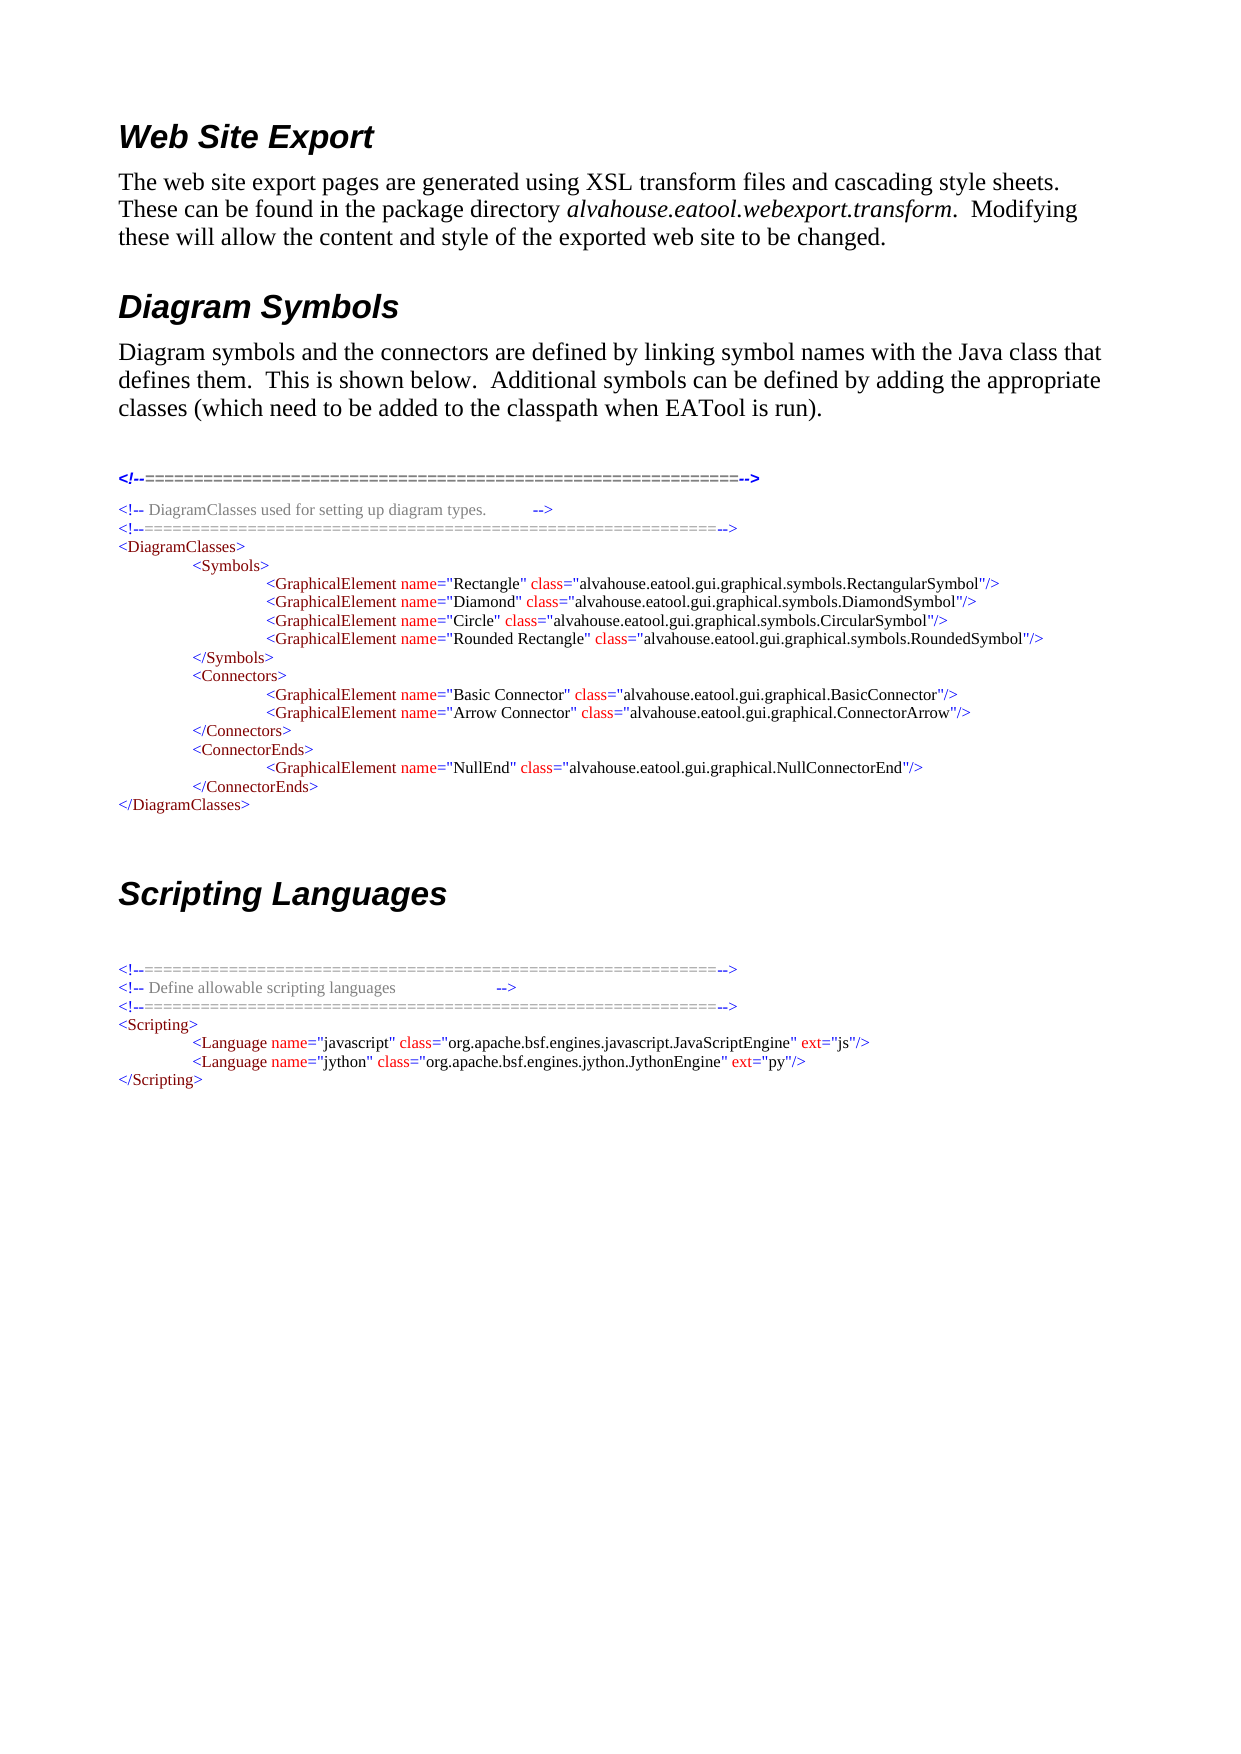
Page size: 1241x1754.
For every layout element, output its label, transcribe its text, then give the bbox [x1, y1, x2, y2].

text </Scripting> [118, 1071, 1122, 1089]
text <GraphicalElement name="Rounded Rectangle" class="alvahouse.eatool.gui.graphical.symbols.RoundedSymbol"/> [118, 630, 1122, 648]
text </DiagramClasses> [118, 796, 1122, 814]
text <Language name="jython" class="org.apache.bsf.engines.jython.JythonEngine" ext="py"/> [118, 1052, 1122, 1071]
text </ConnectorEnds> [118, 777, 1122, 796]
text <!--=============================================================--> [118, 960, 1122, 979]
subtitle Scripting Languages [118, 875, 1122, 912]
text <!-- DiagramClasses used for setting up diagram types. --> [118, 501, 1122, 519]
text <Language name="javascript" class="org.apache.bsf.engines.javascript.JavaScriptEngine" ext="js"/> [118, 1034, 1122, 1052]
subtitle Web Site Export [118, 118, 1122, 155]
text <GraphicalElement name="Circle" class="alvahouse.eatool.gui.graphical.symbols.CircularSymbol"/> [118, 611, 1122, 630]
text </Symbols> [118, 648, 1122, 667]
text <GraphicalElement name="Arrow Connector" class="alvahouse.eatool.gui.graphical.ConnectorArrow"/> [118, 703, 1122, 722]
text <!--=============================================================--> [118, 519, 1122, 538]
text <!--=============================================================--> [118, 997, 1122, 1016]
text </Connectors> [118, 722, 1122, 740]
text The web site export pages are generated using XSL transform files and cascading style sheets. These can be found in the package directory alvahouse.eatool.webexport.transform. Modifying these will allow the content and style of the exported web site to be changed. [118, 168, 1122, 251]
text <Symbols> [118, 556, 1122, 574]
text <Scripting> [118, 1016, 1122, 1034]
subtitle Diagram Symbols [118, 288, 1122, 326]
text <GraphicalElement name="Rectangle" class="alvahouse.eatool.gui.graphical.symbols.RectangularSymbol"/> [118, 574, 1122, 593]
text <ConnectorEnds> [118, 740, 1122, 759]
text <!--=============================================================--> [118, 469, 1122, 488]
text <Connectors> [118, 667, 1122, 685]
text <GraphicalElement name="Basic Connector" class="alvahouse.eatool.gui.graphical.BasicConnector"/> [118, 685, 1122, 703]
text <!-- Define allowable scripting languages --> [118, 979, 1122, 997]
text Diagram symbols and the connectors are defined by linking symbol names with the Java class that defines them. This is shown below. Additional symbols can be defined by adding the appropriate classes (which need to be added to the classpath when EATool is run). [118, 338, 1122, 421]
text <GraphicalElement name="Diamond" class="alvahouse.eatool.gui.graphical.symbols.DiamondSymbol"/> [118, 593, 1122, 611]
text <GraphicalElement name="NullEnd" class="alvahouse.eatool.gui.graphical.NullConnectorEnd"/> [118, 759, 1122, 777]
text <DiagramClasses> [118, 538, 1122, 556]
